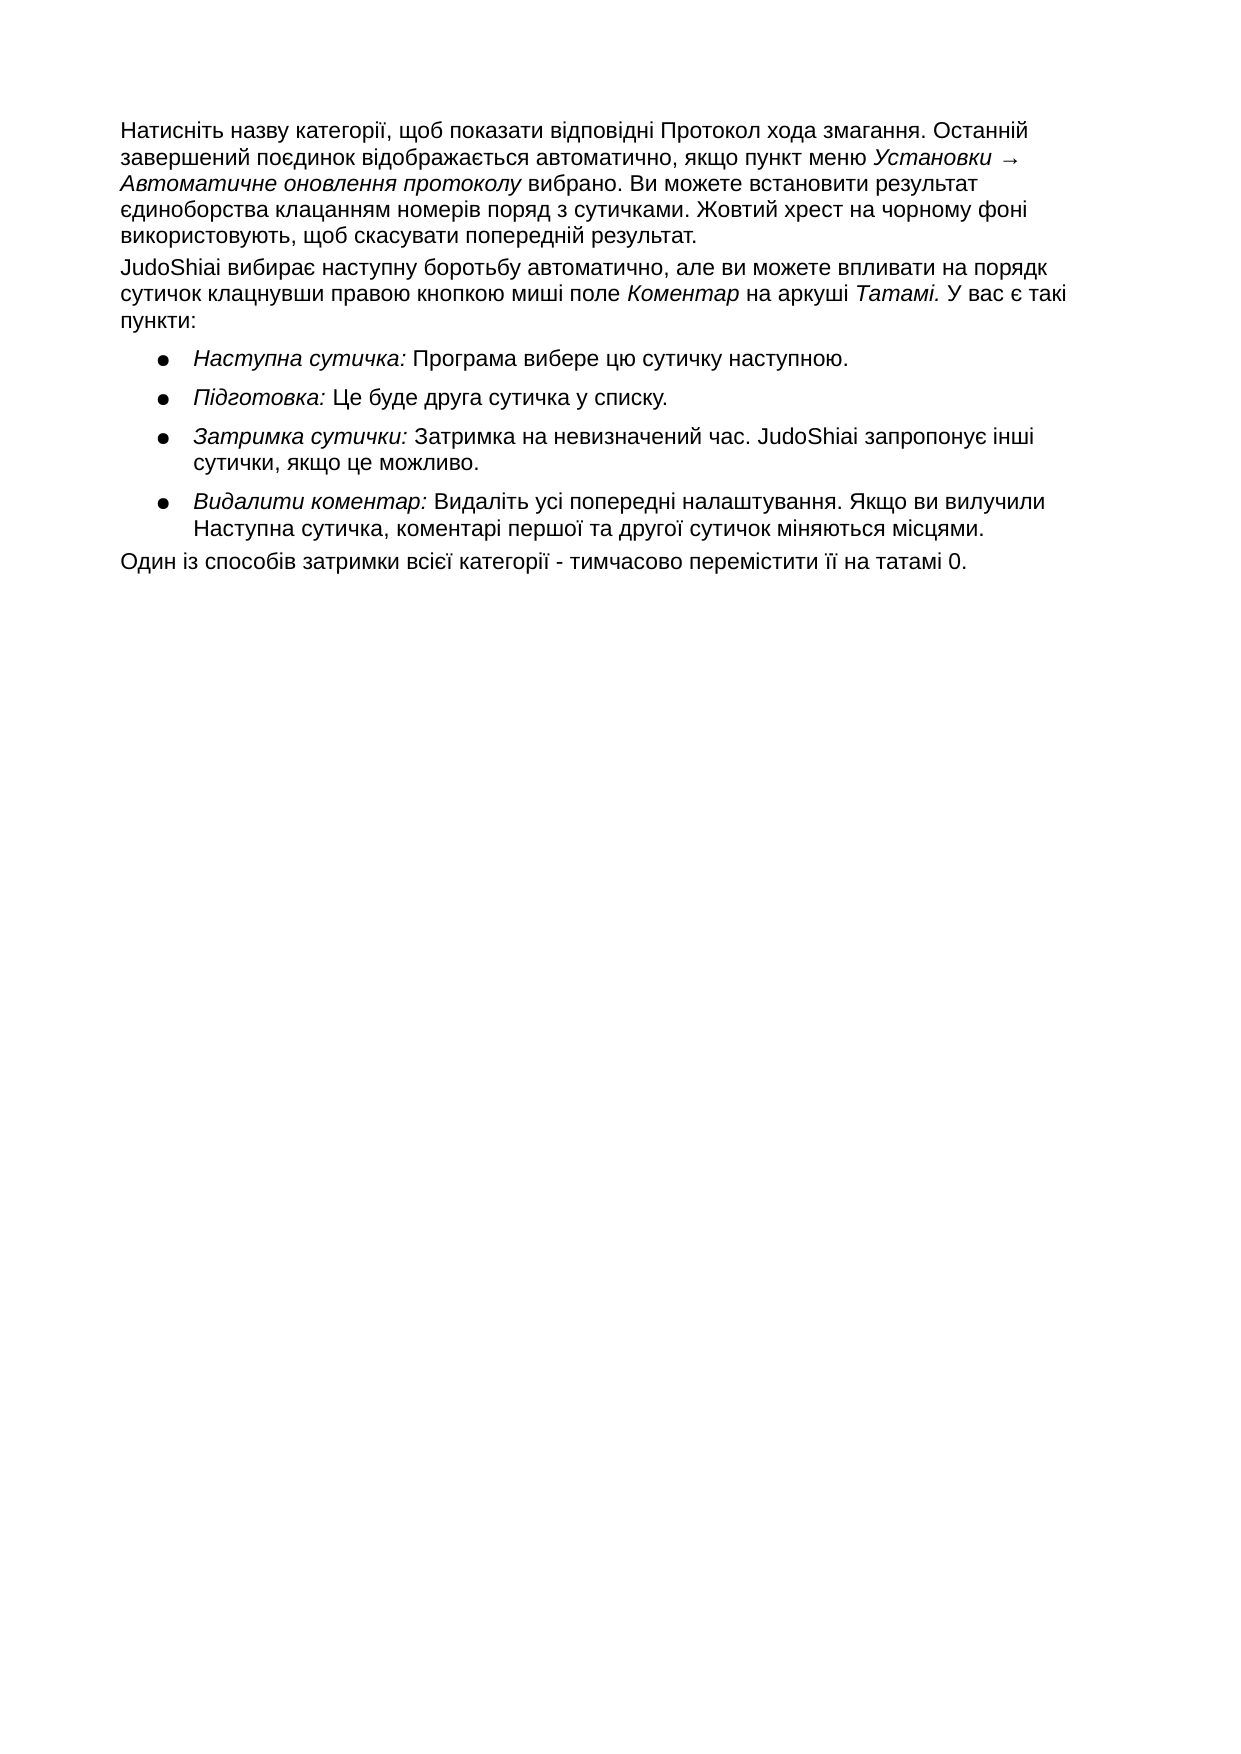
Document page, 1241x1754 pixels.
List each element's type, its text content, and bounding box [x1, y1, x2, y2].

list Затримка сутички: Затримка на невизначений час. JudoShiai запропонує інші сутички, якщо це можливо. [156, 423, 1122, 476]
list Підготовка: Це буде друга сутичка у списку. [156, 384, 1122, 410]
list Наступна сутичка: Програма вибере цю сутичку наступною. [156, 345, 1122, 372]
text Один із способів затримки всієї категорії - тимчасово перемістити її на татамі 0. [120, 553, 1122, 573]
text Натисніть назву категорії, щоб показати відповідні Протокол хода змагання. Останній завершений поєдинок відображається автоматично, якщо пункт меню Установки → Автоматичне оновлення протоколу вибрано. Ви можете встановити результат єдиноборства клацанням номерів поряд з сутичками. Жовтий хрест на чорному фоні використовують, щоб скасувати попередній результат. [120, 118, 1072, 248]
list Видалити коментар: Видаліть усі попередні налаштування. Якщо ви вилучили Наступна сутичка, коментарі першої та другої сутичок міняються місцями. [156, 488, 1122, 541]
text JudoShiai вибирає наступну боротьбу автоматично, але ви можете впливати на порядк сутичок клацнувши правою кнопкою миші поле Коментар на аркуші Татамі. У вас є такі пункти: [120, 254, 1072, 333]
